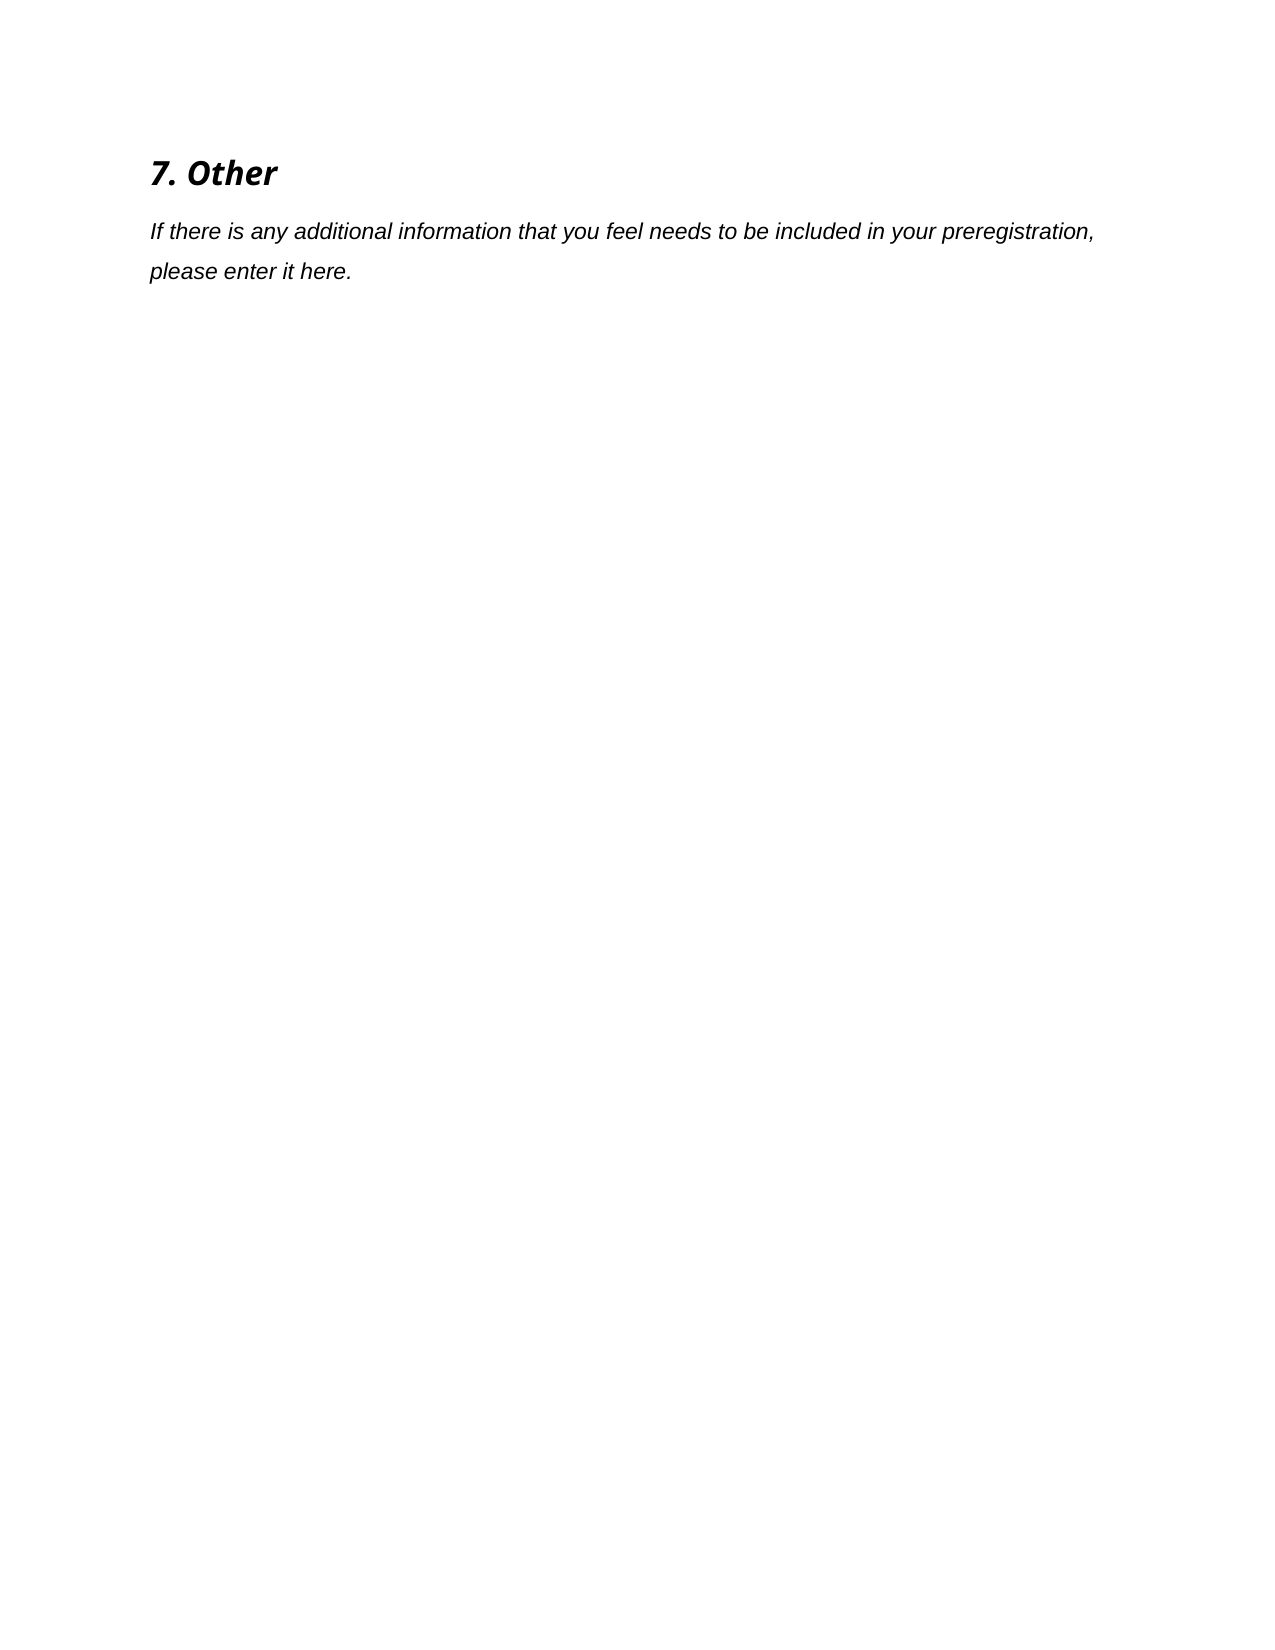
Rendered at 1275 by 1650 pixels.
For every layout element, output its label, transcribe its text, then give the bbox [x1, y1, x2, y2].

text If there is any additional information that you feel needs to be included in your preregistration, please enter it here. [150, 218, 1125, 284]
subtitle 7. Other [150, 150, 1125, 195]
